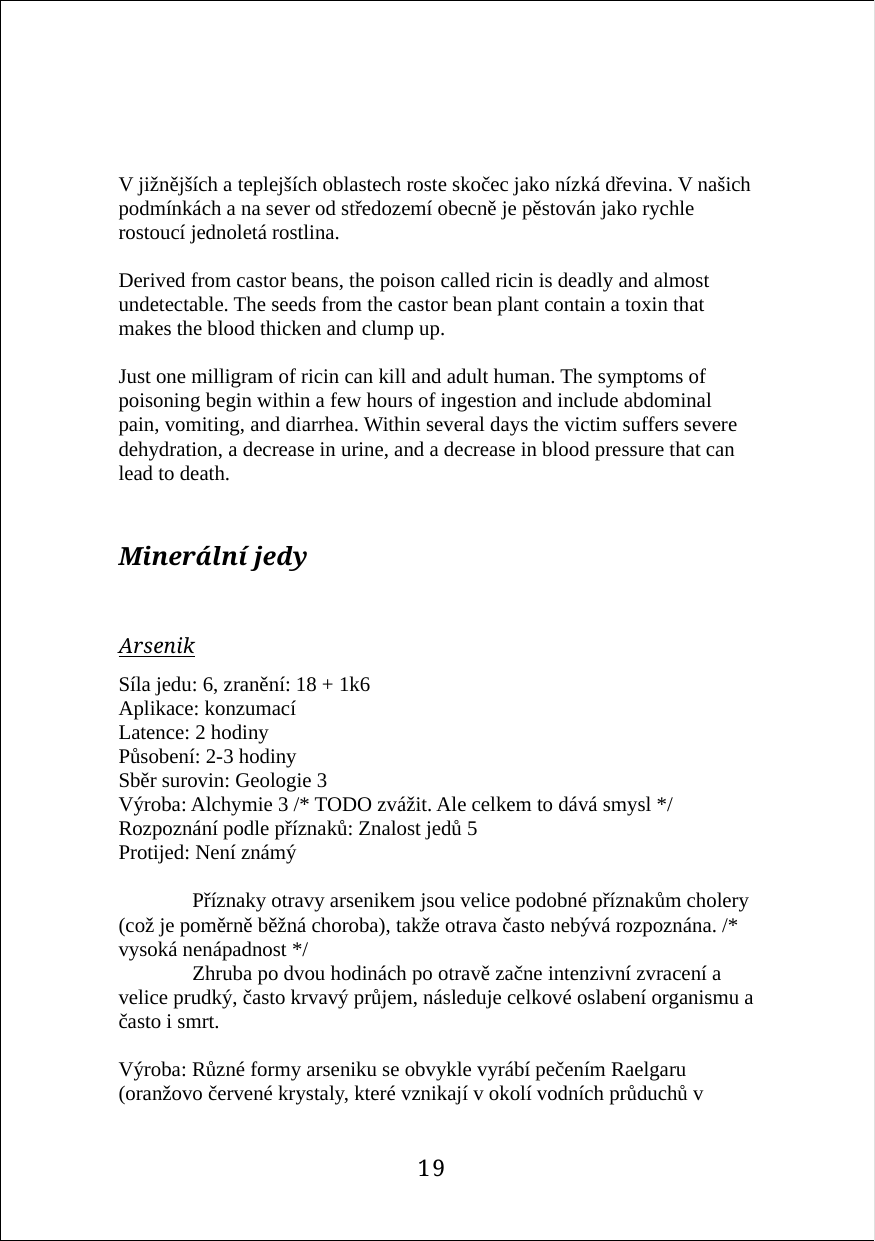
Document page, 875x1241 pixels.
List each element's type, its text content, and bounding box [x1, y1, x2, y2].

subtitle Minerální jedy [118, 538, 756, 572]
text Příznaky otravy arsenikem jsou velice podobné příznakům cholery (což je poměrně běžná choroba), takže otrava často nebývá rozpoznána. /* vysoká nenápadnost */ [118, 888, 756, 961]
text Působení: 2-3 hodiny [118, 744, 756, 768]
text Zhruba po dvou hodinách po otravě začne intenzivní zvracení a velice prudký, často krvavý průjem, následuje celkové oslabení organismu a často i smrt. [118, 961, 756, 1033]
text Aplikace: konzumací [118, 696, 756, 720]
subtitle Arsenik [118, 632, 756, 660]
text Just one milligram of ricin can kill and adult human. The symptoms of poisoning begin within a few hours of ingestion and include abdominal pain, vomiting, and diarrhea. Within several days the victim suffers severe dehydration, a decrease in urine, and a decrease in blood pressure that can lead to death. [118, 364, 756, 484]
text Sběr surovin: Geologie 3 [118, 768, 756, 792]
text Výroba: Různé formy arseniku se obvykle vyrábí pečením Raelgaru (oranžovo červené krystaly, které vznikají v okolí vodních průduchů v [118, 1057, 756, 1105]
text V jižnějších a teplejších oblastech roste skočec jako nízká dřevina. V našich podmínkách a na sever od středozemí obecně je pěstován jako rychle rostoucí jednoletá rostlina. [118, 172, 756, 244]
text Latence: 2 hodiny [118, 720, 756, 744]
text Výroba: Alchymie 3 /* TODO zvážit. Ale celkem to dává smysl */ [118, 792, 756, 816]
text Síla jedu: 6, zranění: 18 + 1k6 [118, 672, 756, 696]
text Protijed: Není známý [118, 840, 756, 864]
text Rozpoznání podle příznaků: Znalost jedů 5 [118, 816, 756, 840]
text Derived from castor beans, the poison called ricin is deadly and almost undetectable. The seeds from the castor bean plant contain a toxin that makes the blood thicken and clump up. [118, 268, 756, 340]
